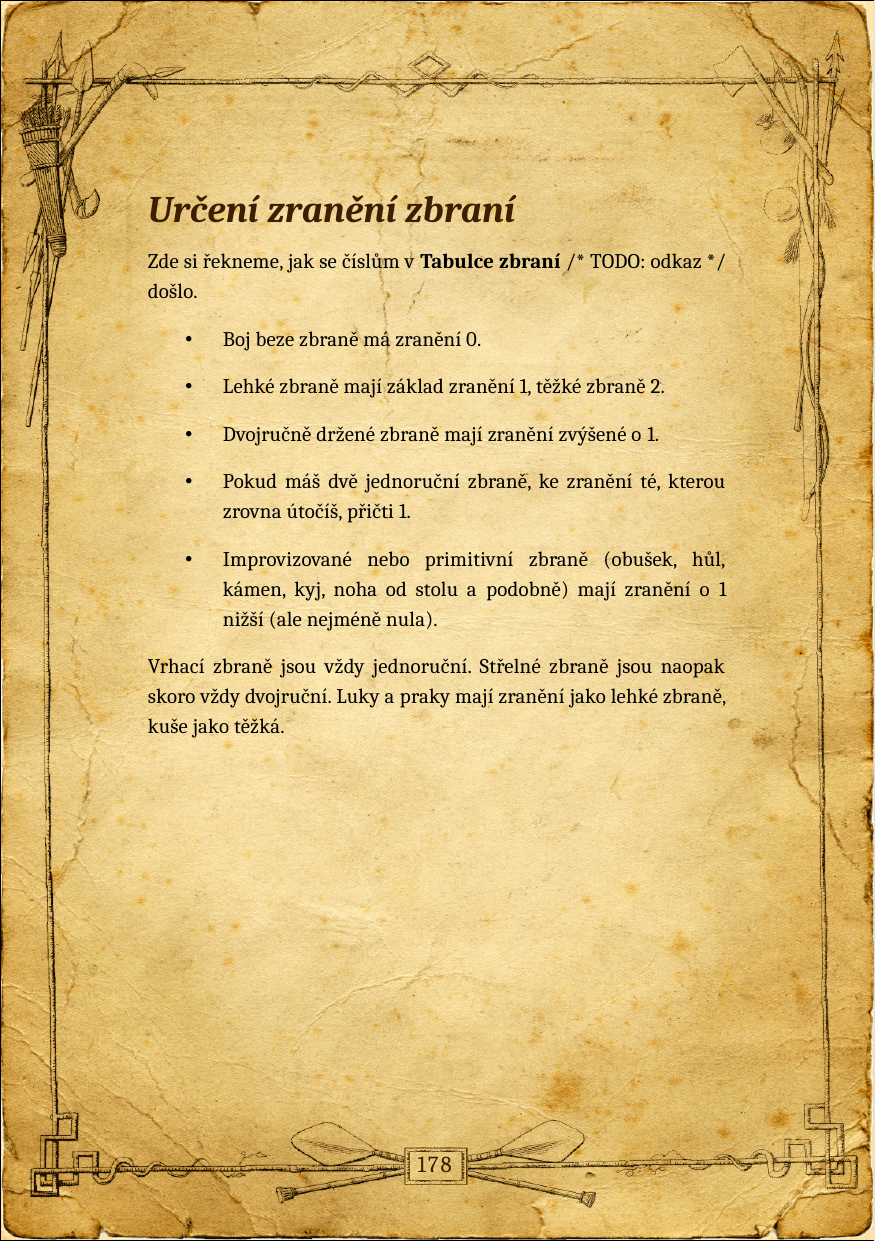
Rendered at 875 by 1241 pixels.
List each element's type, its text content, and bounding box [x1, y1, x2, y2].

text Vrhací zbraně jsou vždy jednoruční. Střelné zbraně jsou naopak skoro vždy dvojruční. Luky a⁠ praky mají zranění jako lehké zbraně, kuše jako těžká. [148, 655, 726, 739]
subtitle Určení zranění zbraní [148, 189, 726, 232]
list Lehké zbraně mají základ zranění 1, těžké zbraně 2. [185, 375, 726, 399]
list Dvojručně držené zbraně mají zranění zvýšené o⁠ 1. [185, 423, 726, 447]
text Zde si řekneme, jak se číslům v⁠ Tabulce zbraní /* TODO: odkaz */ došlo. [148, 250, 726, 304]
picture [1, 1, 874, 1240]
list Boj beze zbraně má zranění 0. [185, 327, 726, 351]
list Improvizované nebo primitivní zbraně (obušek, hůl, kámen, kyj, noha od stolu a⁠ podobně) mají zranění o⁠ 1 nižší (ale nejméně nula). [185, 548, 726, 631]
list Pokud máš dvě jednoruční zbraně, ke zranění té, kterou zrovna útočíš, přičti 1. [185, 470, 726, 524]
